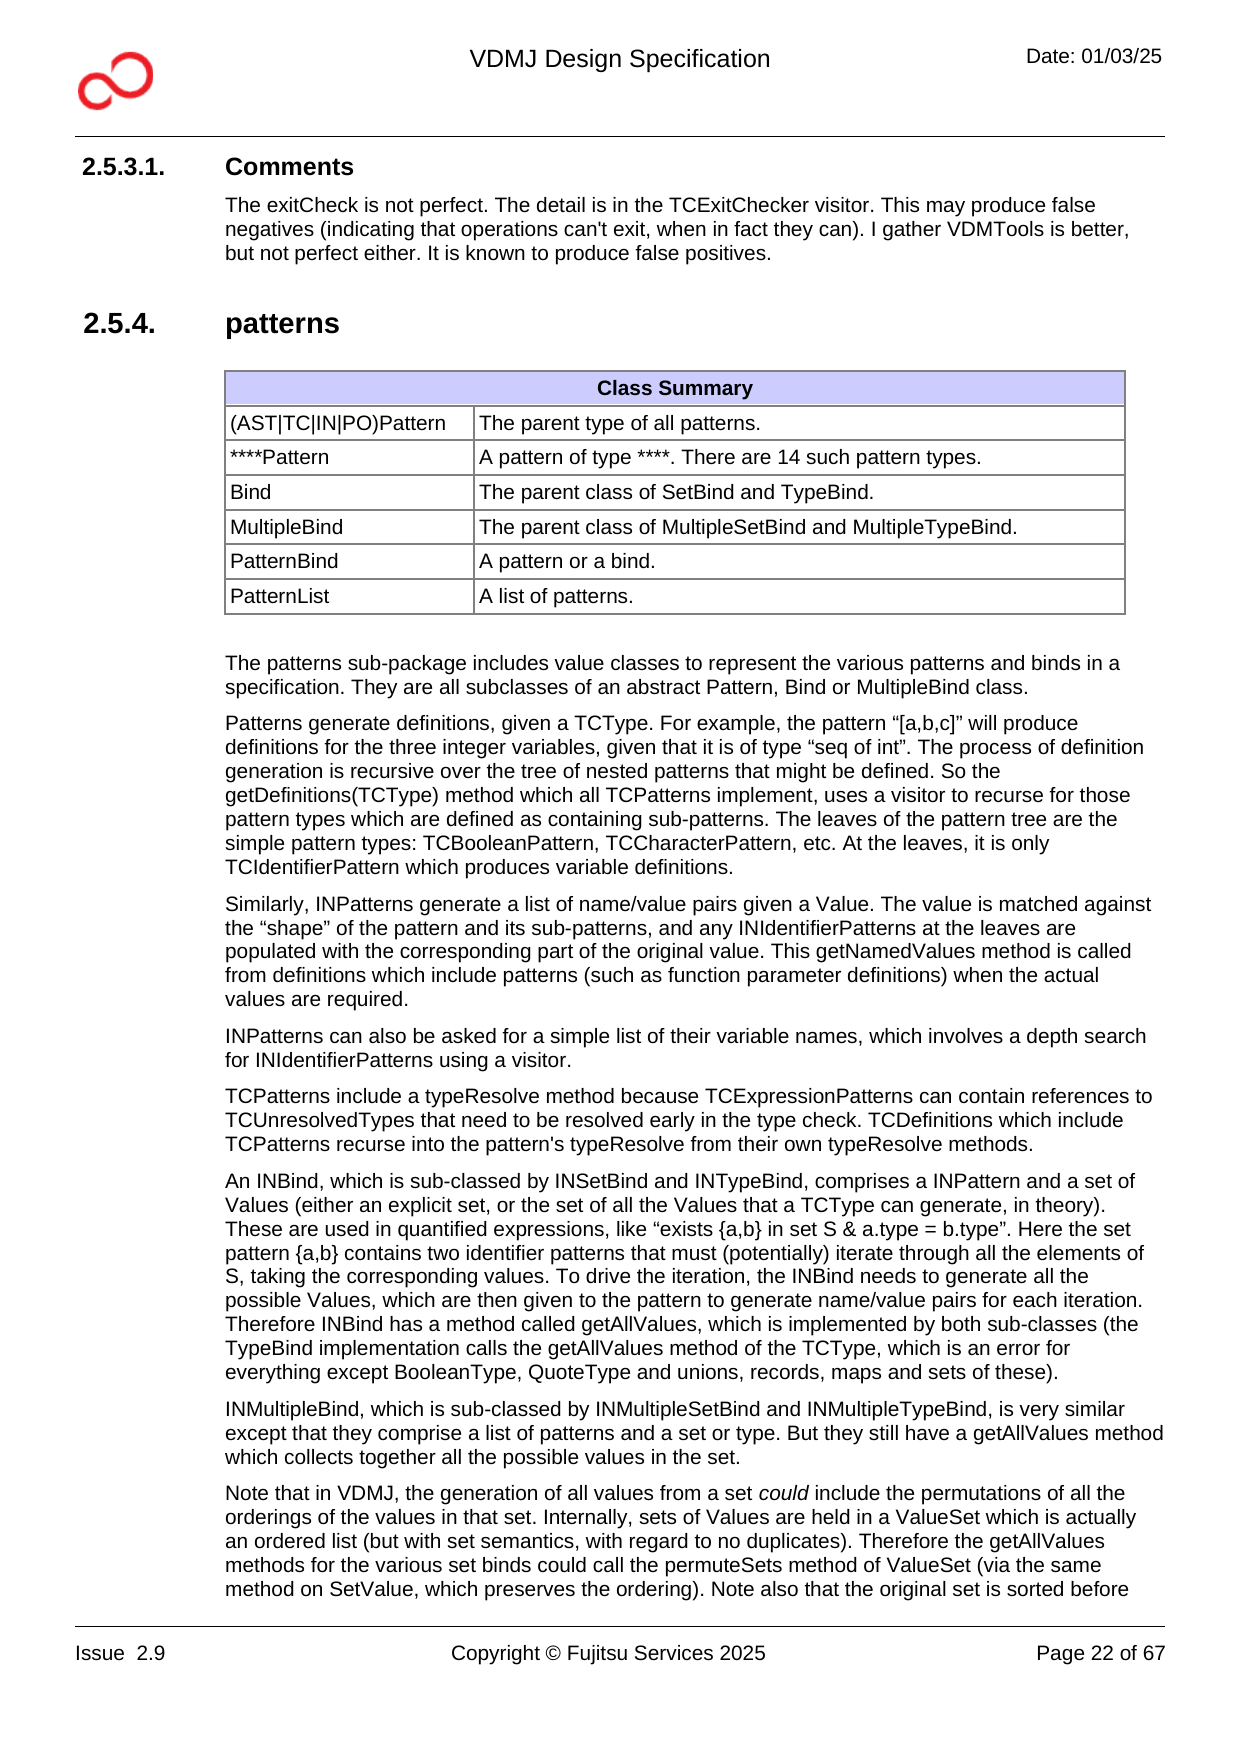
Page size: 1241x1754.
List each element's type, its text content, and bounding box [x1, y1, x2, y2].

table_cell The parent class of MultipleSetBind and MultipleTypeBind. [475, 511, 1124, 543]
table_cell (AST|TC|IN|PO)Pattern [226, 407, 473, 439]
text An INBind, which is sub-classed by INSetBind and INTypeBind, comprises a INPattern and a set of Values (either an explicit set, or the set of all the Values that a TCType can generate, in theory). These are used in quantified expressions, like “exists {a,b} in set S & a.type = b.type”. Here the set pattern {a,b} contains two identifier patterns that must (potentially) iterate through all the elements of S, taking the corresponding values. To drive the iteration, the INBind needs to generate all the possible Values, which are then given to the pattern to generate name/value pairs for each iteration. Therefore INBind has a method called getAllValues, which is implemented by both sub-classes (the TypeBind implementation calls the getAllValues method of the TCType, which is an error for everything except BooleanType, QuoteType and unions, records, maps and sets of these). [225, 1169, 1165, 1384]
subtitle patterns [75, 307, 1165, 340]
text The patterns sub-package includes value classes to represent the various patterns and binds in a specification. They are all subclasses of an abstract Pattern, Bind or MultipleBind class. [225, 651, 1165, 699]
text TCPatterns include a typeResolve method because TCExpressionPatterns can contain references to TCUnresolvedTypes that need to be resolved early in the type check. TCDefinitions which include TCPatterns recurse into the pattern's typeResolve from their own typeResolve methods. [225, 1084, 1165, 1156]
table_cell PatternBind [226, 545, 473, 578]
table_cell PatternList [226, 580, 473, 613]
subtitle Comments [75, 152, 1165, 180]
text INMultipleBind, which is sub-classed by INMultipleSetBind and INMultipleTypeBind, is very similar except that they comprise a list of patterns and a set or type. But they still have a getAllValues method which collects together all the possible values in the set. [225, 1397, 1165, 1469]
text Patterns generate definitions, given a TCType. For example, the pattern “[a,b,c]” will produce definitions for the three integer variables, given that it is of type “seq of int”. The process of definition generation is recursive over the tree of nested patterns that might be defined. So the getDefinitions(TCType) method which all TCPatterns implement, uses a visitor to recurse for those pattern types which are defined as containing sub-patterns. The leaves of the pattern tree are the simple pattern types: TCBooleanPattern, TCCharacterPattern, etc. At the leaves, it is only TCIdentifierPattern which produces variable definitions. [225, 712, 1165, 879]
text Similarly, INPatterns generate a list of name/value pairs given a Value. The value is matched against the “shape” of the pattern and its sub-patterns, and any INIdentifierPatterns at the leaves are populated with the corresponding part of the original value. This getNamedValues method is called from definitions which include patterns (such as function parameter definitions) when the actual values are required. [225, 892, 1165, 1012]
table_cell A pattern or a bind. [475, 545, 1124, 578]
picture [78, 44, 153, 120]
table_cell The parent type of all patterns. [475, 407, 1124, 439]
table_cell A pattern of type ****. There are 14 such pattern types. [475, 441, 1124, 474]
text The exitCheck is not perfect. The detail is in the TCExitChecker visitor. This may produce false negatives (indicating that operations can't exit, when in fact they can). I gather VDMTools is better, but not perfect either. It is known to produce false positives. [225, 193, 1165, 265]
table_cell ****Pattern [226, 441, 473, 474]
table_cell The parent class of SetBind and TypeBind. [475, 476, 1124, 508]
table_header Class Summary [226, 372, 1124, 404]
text Note that in VDMJ, the generation of all values from a set could include the permutations of all the orderings of the values in that set. Internally, sets of Values are held in a ValueSet which is actually an ordered list (but with set semantics, with regard to no duplicates). Therefore the getAllValues methods for the various set binds could call the permuteSets method of ValueSet (via the same method on SetValue, which preserves the ordering). Note also that the original set is sorted before [225, 1481, 1165, 1601]
text INPatterns can also be asked for a simple list of their variable names, which involves a depth search for INIdentifierPatterns using a visitor. [225, 1024, 1165, 1072]
table_cell A list of patterns. [475, 580, 1124, 613]
table_cell Bind [226, 476, 473, 508]
table_cell MultipleBind [226, 511, 473, 543]
